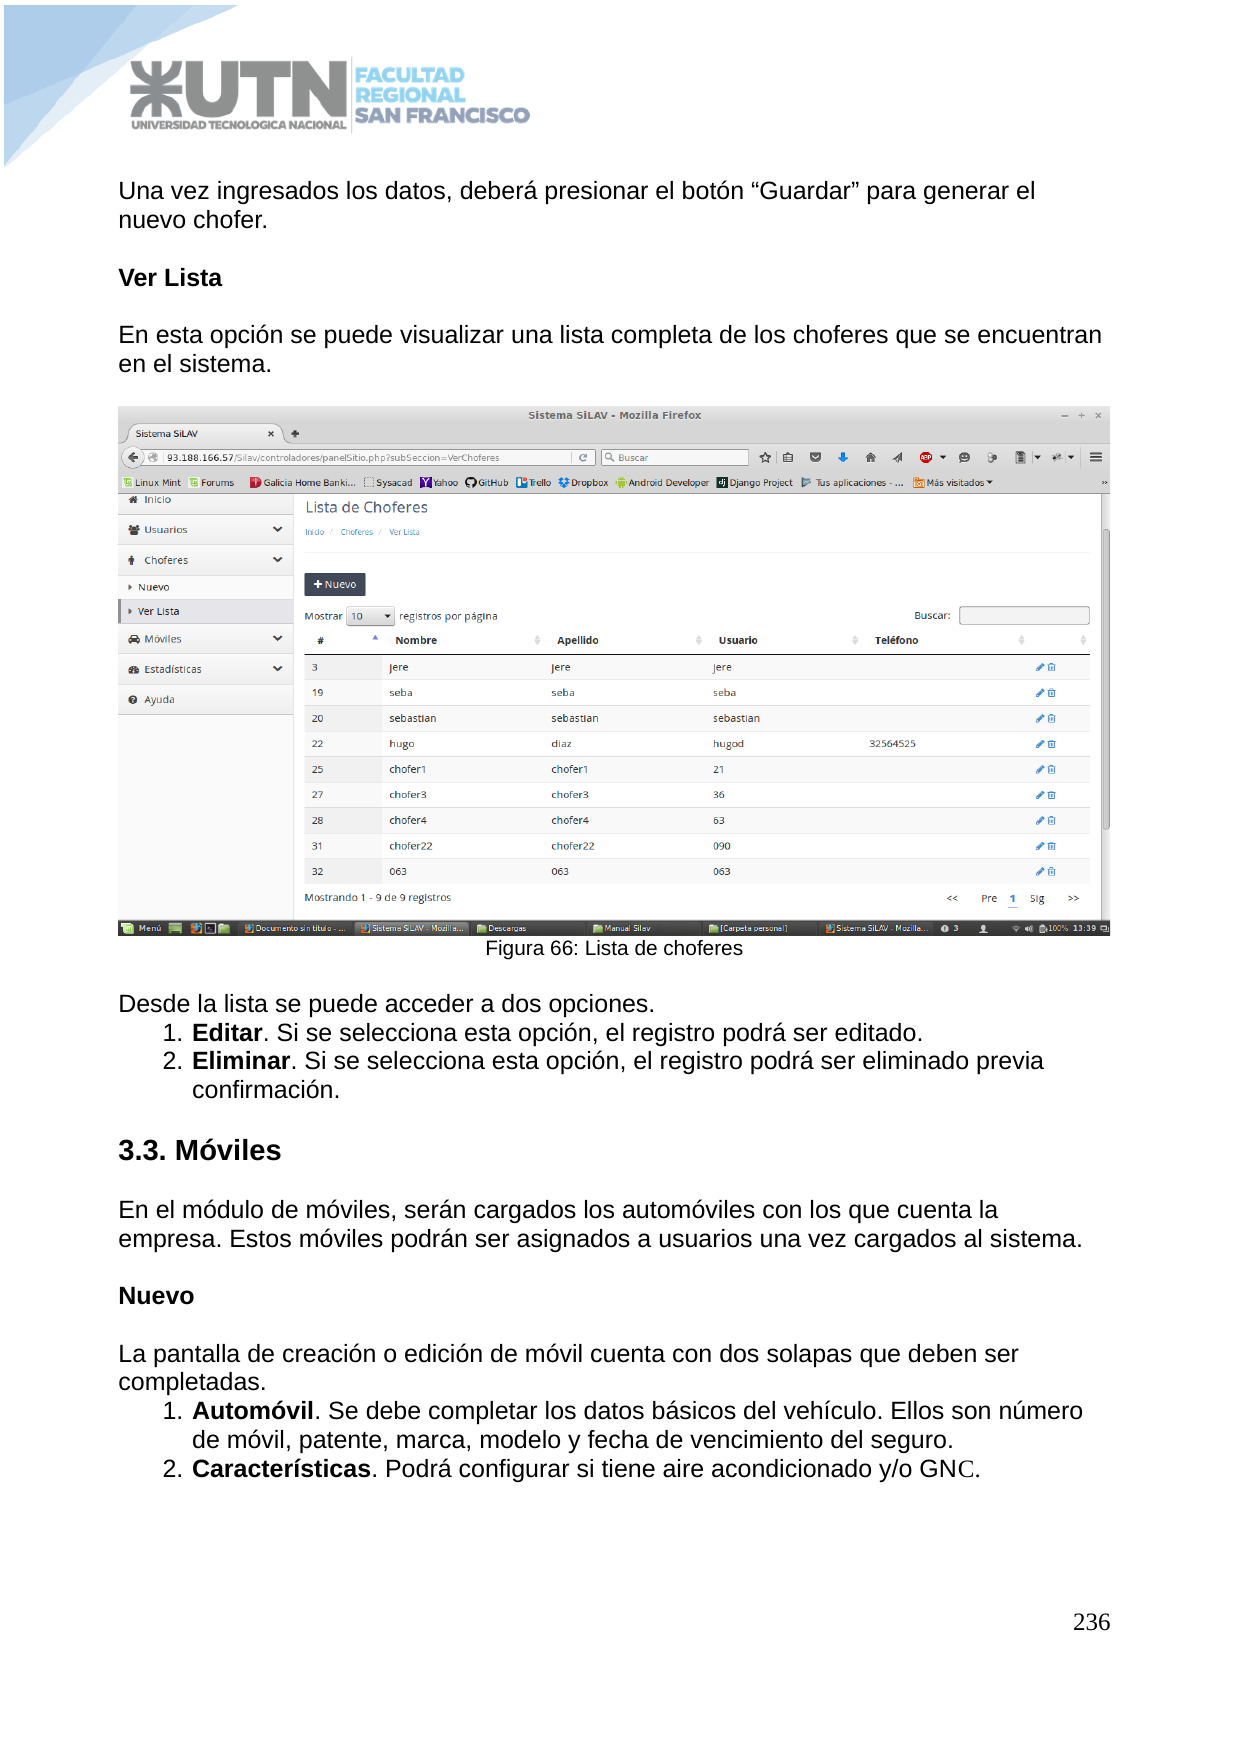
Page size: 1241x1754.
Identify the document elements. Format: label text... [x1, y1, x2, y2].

text La pantalla de creación o edición de móvil cuenta con dos solapas que deben ser completadas. [118, 1338, 1110, 1396]
list Editar. Si se selecciona esta opción, el registro podrá ser editado. [162, 1017, 1110, 1046]
text En el módulo de móviles, serán cargados los automóviles con los que cuenta la empresa. Estos móviles podrán ser asignados a usuarios una vez cargados al sistema. [118, 1195, 1110, 1252]
list Características. Podrá configurar si tiene aire acondicionado y/o GNC. [162, 1453, 1110, 1482]
picture [118, 406, 1111, 936]
text Figura 66: Lista de choferes [118, 936, 1110, 960]
picture [3, 5, 532, 169]
text En esta opción se puede visualizar una lista completa de los choferes que se encuentran en el sistema. [118, 320, 1110, 378]
text Ver Lista [118, 263, 1110, 291]
text 3.3. Móviles [118, 1132, 1110, 1166]
list Automóvil. Se debe completar los datos básicos del vehículo. Ellos son número de móvil, patente, marca, modelo y fecha de vencimiento del seguro. [162, 1396, 1110, 1453]
text Una vez ingresados los datos, deberá presionar el botón “Guardar” para generar el nuevo chofer. [118, 176, 1110, 234]
text Nuevo [118, 1281, 1110, 1310]
text Desde la lista se puede acceder a dos opciones. [118, 989, 1110, 1017]
list Eliminar. Si se selecciona esta opción, el registro podrá ser eliminado previa confirmación. [162, 1046, 1110, 1104]
